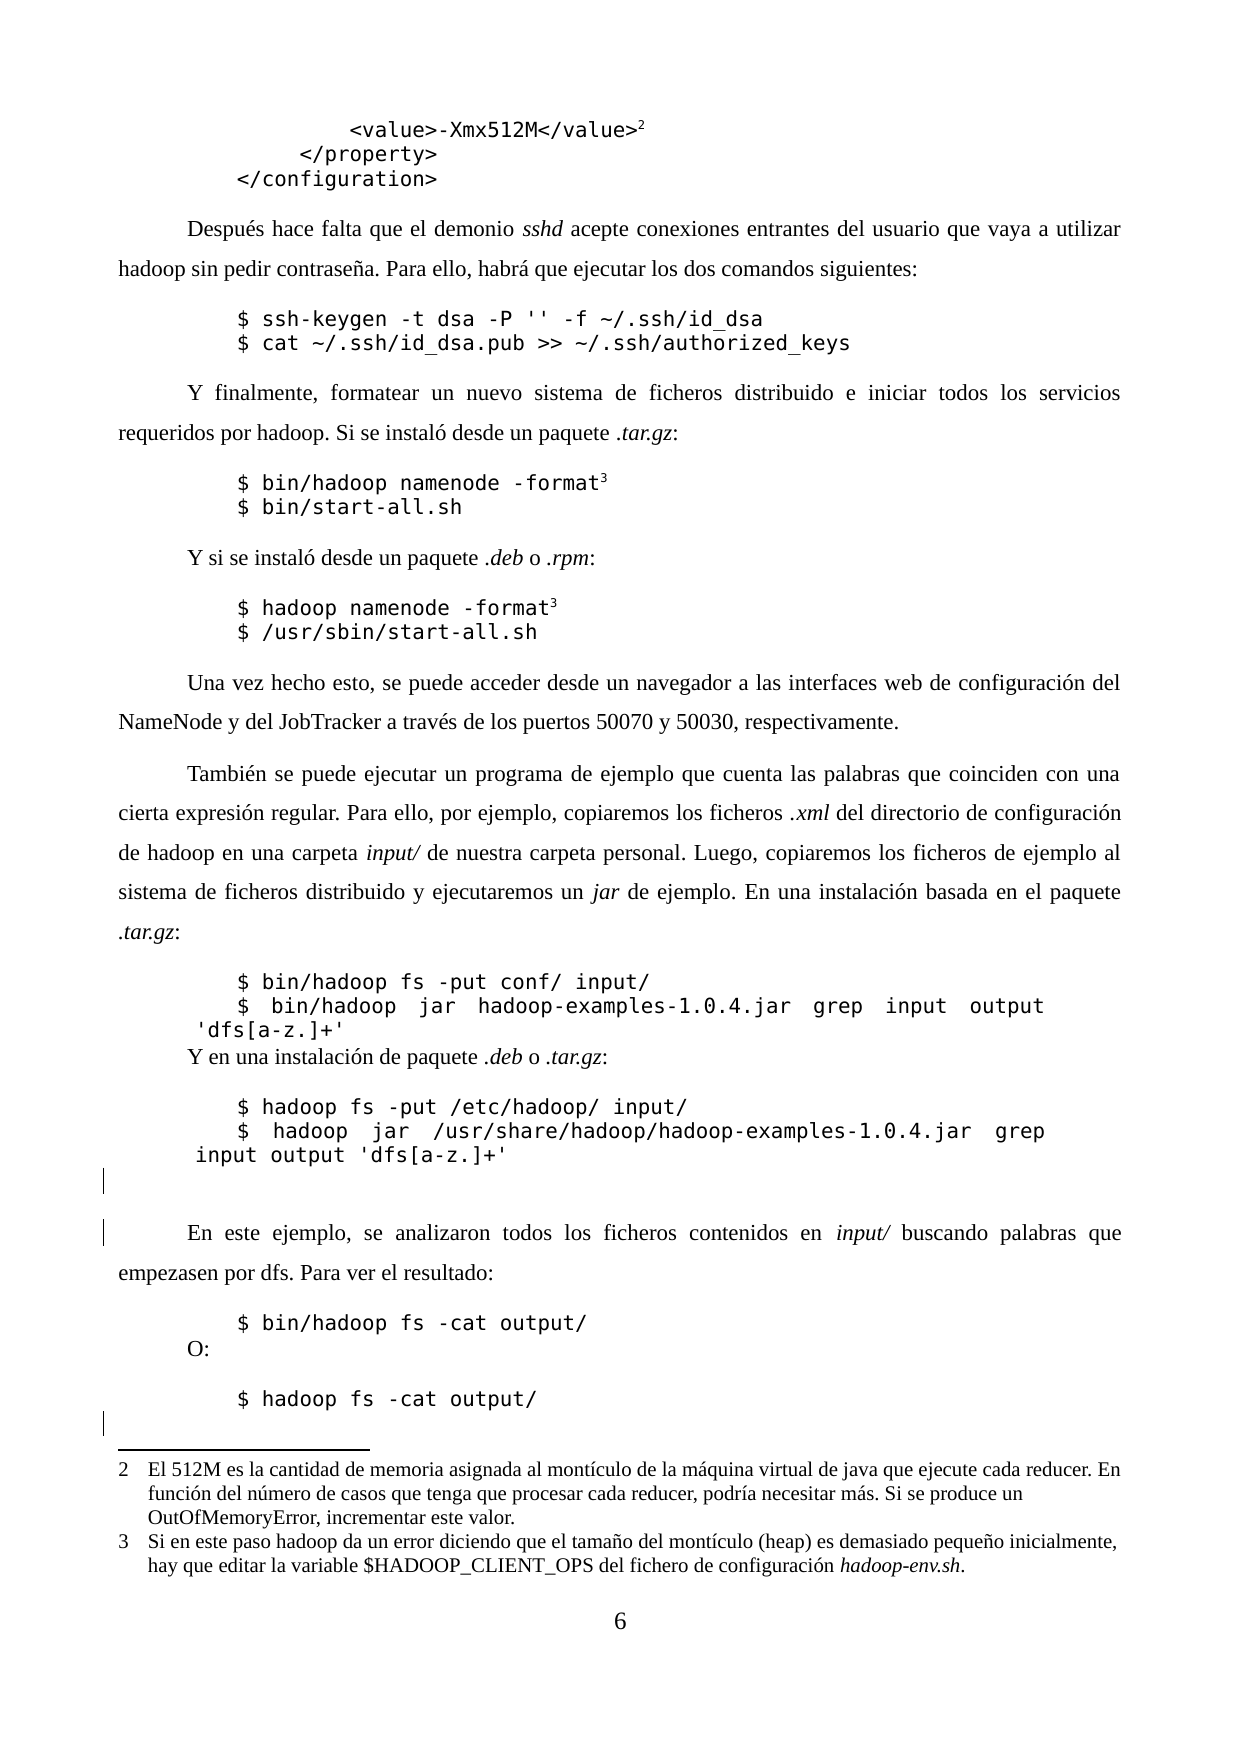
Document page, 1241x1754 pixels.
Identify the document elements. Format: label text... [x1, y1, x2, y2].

text Y en una instalación de paquete .deb o .tar.gz: [118, 1043, 1122, 1069]
text Después hace falta que el demonio sshd acepte conexiones entrantes del usuario que vaya a utilizar hadoop sin pedir contraseña. Para ello, habrá que ejecutar los dos comandos siguientes: [118, 215, 1122, 281]
text $ cat ~/.ssh/id_dsa.pub >> ~/.ssh/authorized_keys [195, 331, 1045, 355]
text También se puede ejecutar un programa de ejemplo que cuenta las palabras que coinciden con una cierta expresión regular. Para ello, por ejemplo, copiaremos los ficheros .xml del directorio de configuración de hadoop en una carpeta input/ de nuestra carpeta personal. Luego, copiaremos los ficheros de ejemplo al sistema de ficheros distribuido y ejecutaremos un jar de ejemplo. En una instalación basada en el paquete .tar.gz: [118, 760, 1122, 944]
text Y finalmente, formatear un nuevo sistema de ficheros distribuido e iniciar todos los servicios requeridos por hadoop. Si se instaló desde un paquete .tar.gz: [118, 379, 1122, 445]
text $ bin/hadoop namenode -format [195, 471, 1045, 495]
text $ hadoop fs -put /etc/hadoop/ input/ [195, 1095, 1045, 1119]
text $ /usr/sbin/start-all.sh [195, 620, 1045, 644]
text $ bin/start-all.sh [195, 495, 1045, 519]
text </property> [195, 142, 1045, 167]
text </configuration> [195, 167, 1045, 191]
text $ ssh-keygen -t dsa -P '' -f ~/.ssh/id_dsa [195, 307, 1045, 331]
text $ bin/hadoop jar hadoop-examples-1.0.4.jar grep input output 'dfs[a-z.]+' [195, 994, 1045, 1043]
text O: [118, 1335, 1122, 1362]
text El 512M es la cantidad de memoria asignada al montículo de la máquina virtual de java que ejecute cada reducer. En función del número de casos que tenga que procesar cada reducer, podría necesitar más. Si se produce un OutOfMemoryError, incrementar este valor. [118, 1456, 1122, 1529]
text Y si se instaló desde un paquete .deb o .rpm: [118, 544, 1122, 570]
text Una vez hecho esto, se puede acceder desde un navegador a las interfaces web de configuración del NameNode y del JobTracker a través de los puertos 50070 y 50030, respectivamente. [118, 668, 1122, 734]
text Si en este paso hadoop da un error diciendo que el tamaño del montículo (heap) es demasiado pequeño inicialmente, hay que editar la variable $HADOOP_CLIENT_OPS del fichero de configuración hadoop-env.sh. [118, 1529, 1122, 1577]
text En este ejemplo, se analizaron todos los ficheros contenidos en input/ buscando palabras que empezasen por dfs. Para ver el resultado: [118, 1219, 1122, 1285]
text $ hadoop fs -cat output/ [195, 1387, 1045, 1411]
text $ hadoop jar /usr/share/hadoop/hadoop-examples-1.0.4.jar grep input output 'dfs[a-z.]+' [195, 1119, 1045, 1167]
text $ hadoop namenode -format3 [195, 596, 1045, 620]
text <value>-Xmx512M</value> [195, 118, 1045, 142]
text $ bin/hadoop fs -cat output/ [195, 1311, 1045, 1335]
text $ bin/hadoop fs -put conf/ input/ [195, 970, 1045, 994]
